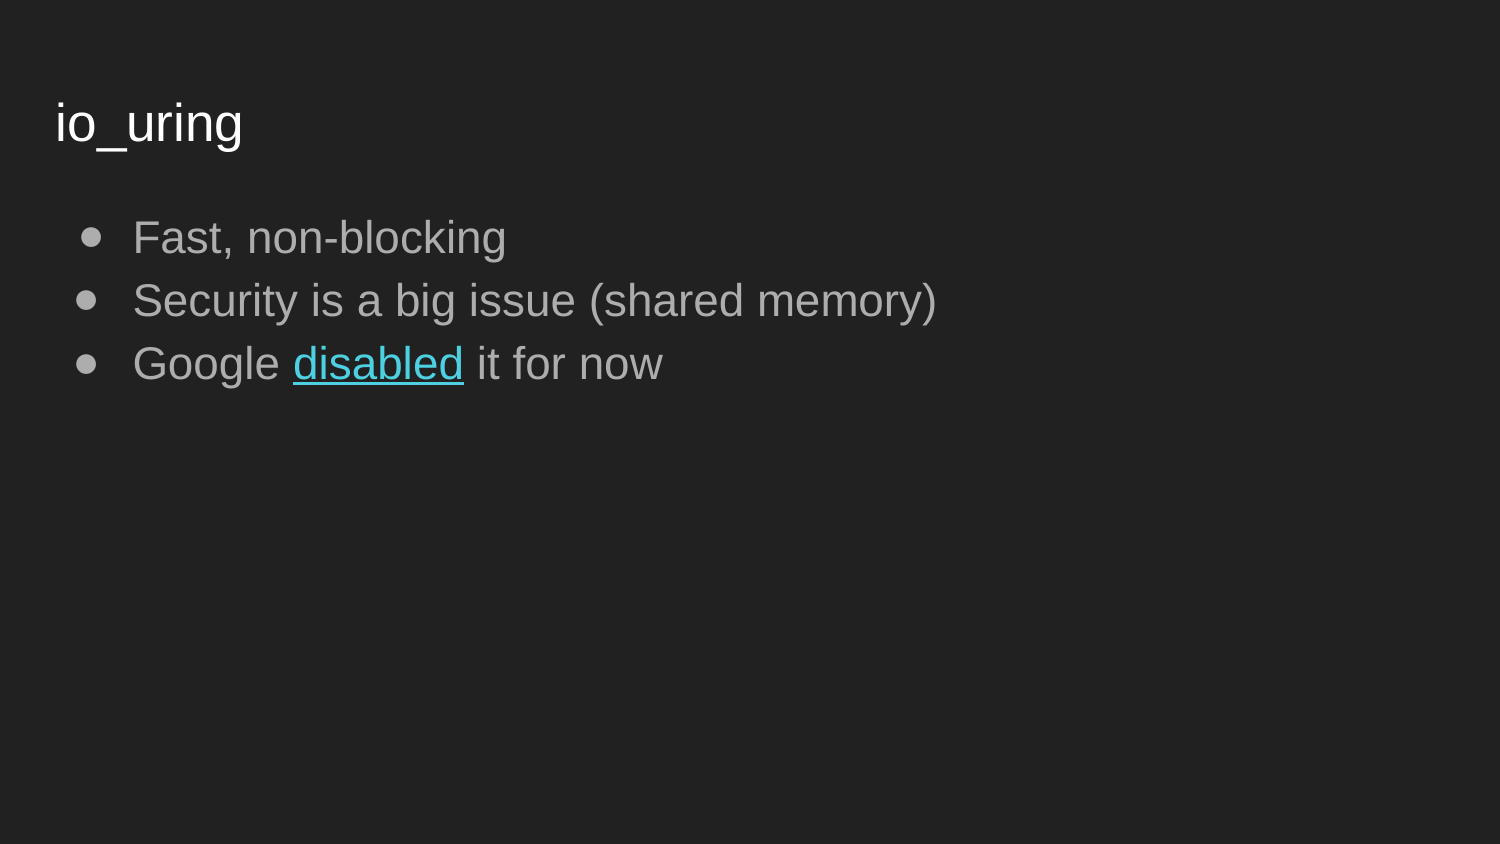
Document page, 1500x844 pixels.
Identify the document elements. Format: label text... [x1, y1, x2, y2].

list Fast, non-blocking Security is a big issue (shared memory) Google disabled it for now [42, 184, 1500, 618]
title io_uring [40, 72, 920, 167]
